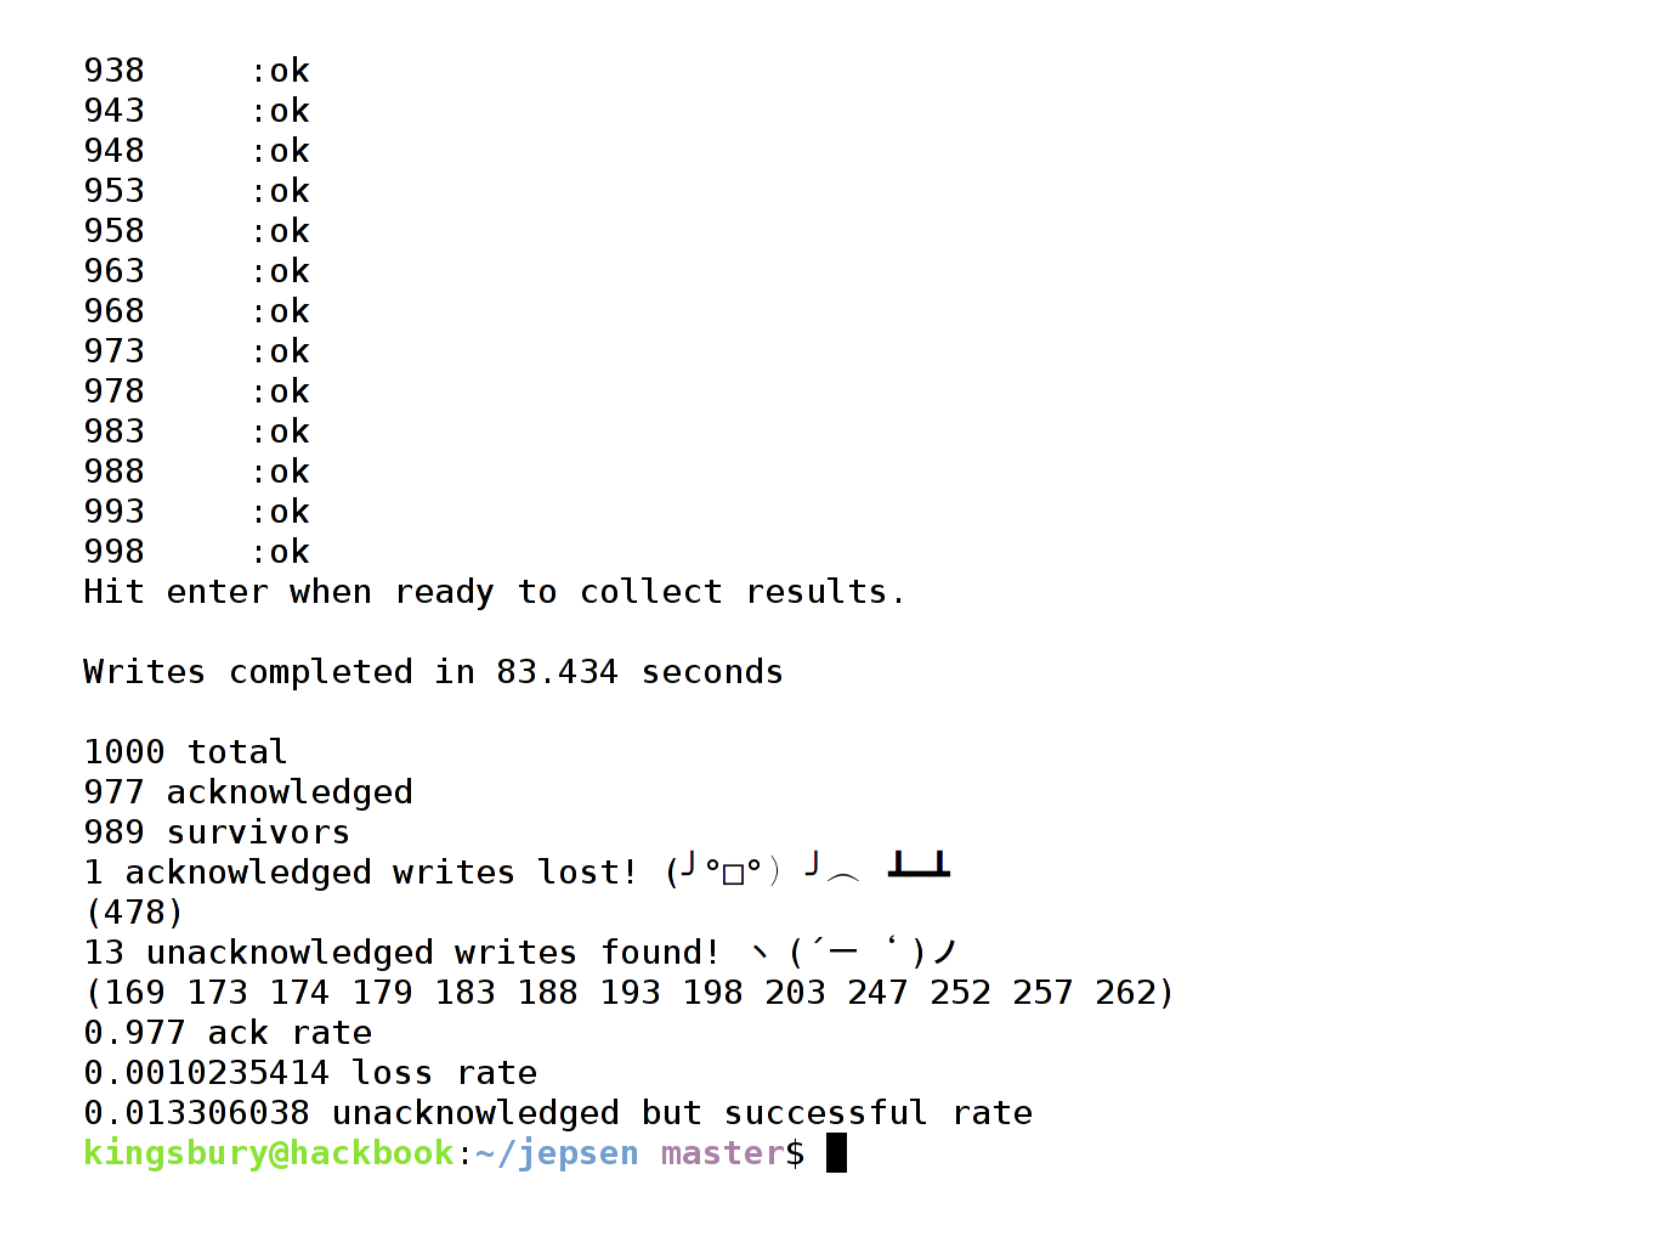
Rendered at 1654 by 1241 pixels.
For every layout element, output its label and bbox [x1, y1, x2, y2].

picture [82, 49, 1653, 1174]
